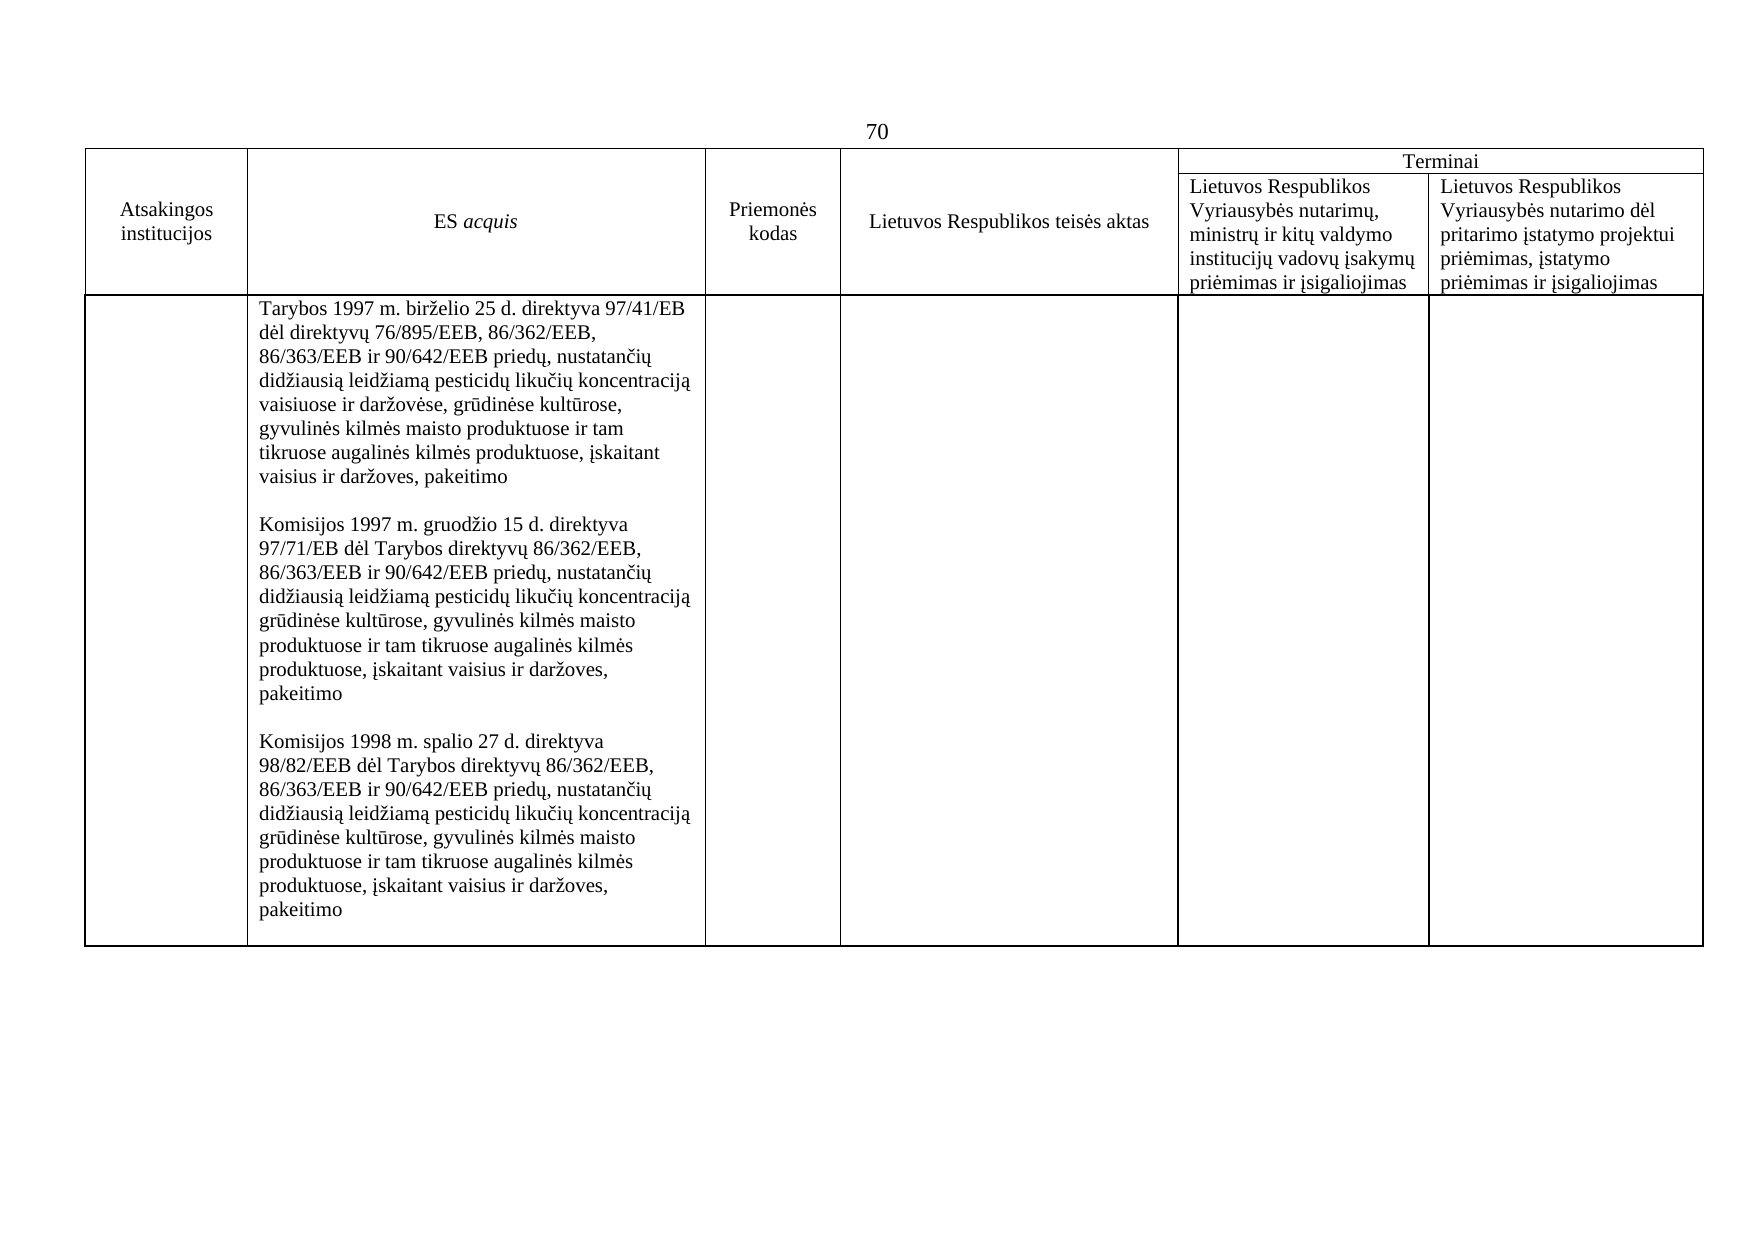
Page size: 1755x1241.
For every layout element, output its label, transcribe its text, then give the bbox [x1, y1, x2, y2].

table_cell [86, 296, 247, 945]
table_cell Lietuvos Respublikos Vyriausybės nutarimo dėl pritarimo įstatymo projektui priėmimas, įstatymo priėmimas ir įsigaliojimas [1429, 174, 1703, 294]
table_cell [706, 296, 840, 945]
table_cell [841, 296, 1177, 945]
table_header Priemonės kodas [706, 149, 840, 294]
table_header ES acquis [248, 149, 705, 294]
table_cell [1430, 296, 1702, 945]
table_header Lietuvos Respublikos teisės aktas [841, 149, 1178, 294]
table_header Terminai [1179, 149, 1703, 173]
table_cell Tarybos 1997 m. birželio 25 d. direktyva 97/41/EB dėl direktyvų 76/895/EEB, 86/362/EEB, 86/363/EEB ir 90/642/EEB priedų, nustatančių didžiausią leidžiamą pesticidų likučių koncentraciją vaisiuose ir daržovėse, grūdinėse kultūrose, gyvulinės kilmės maisto produktuose ir tam tikruose augalinės kilmės produktuose, įskaitant vaisius ir daržoves, pakeitimo Komisijos 1997 m. gruodžio 15 d. direktyva 97/71/EB dėl Tarybos direktyvų 86/362/EEB, 86/363/EEB ir 90/642/EEB priedų, nustatančių didžiausią leidžiamą pesticidų likučių koncentraciją grūdinėse kultūrose, gyvulinės kilmės maisto produktuose ir tam tikruose augalinės kilmės produktuose, įskaitant vaisius ir daržoves, pakeitimo Komisijos 1998 m. spalio 27 d. direktyva 98/82/EEB dėl Tarybos direktyvų 86/362/EEB, 86/363/EEB ir 90/642/EEB priedų, nustatančių didžiausią leidžiamą pesticidų likučių koncentraciją grūdinėse kultūrose, gyvulinės kilmės maisto produktuose ir tam tikruose augalinės kilmės produktuose, įskaitant vaisius ir daržoves, pakeitimo [248, 296, 705, 945]
table_cell Lietuvos Respublikos Vyriausybės nutarimų, ministrų ir kitų valdymo institucijų vadovų įsakymų priėmimas ir įsigaliojimas [1179, 174, 1428, 294]
table_header Atsakingos institucijos [86, 149, 247, 294]
table_cell [1179, 296, 1428, 945]
